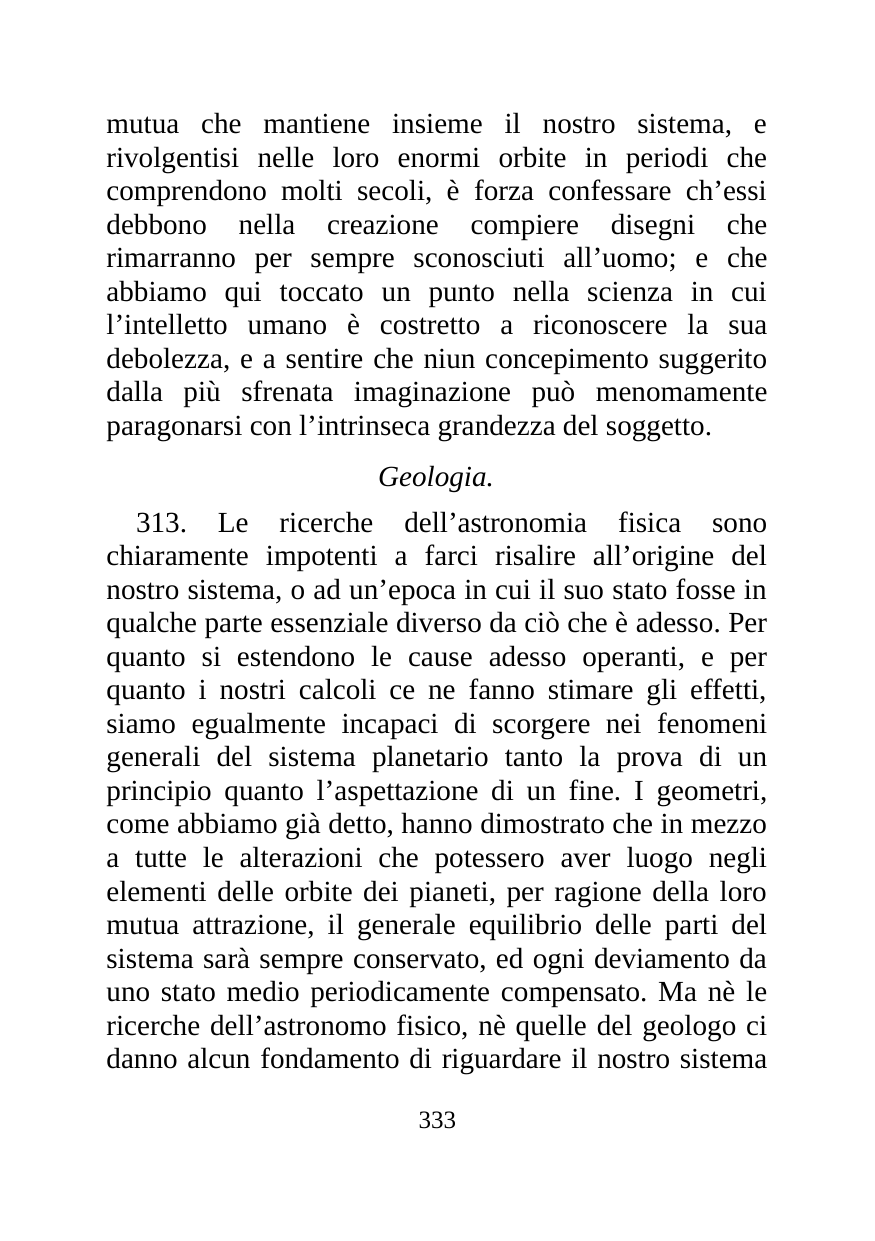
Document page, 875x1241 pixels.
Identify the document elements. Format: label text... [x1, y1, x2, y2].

text 313. Le ricerche dell’astronomia fisica sono chiaramente impotenti a farci risalire all’origine del nostro sistema, o ad un’epoca in cui il suo stato fosse in qualche parte essenziale diverso da ciò che è adesso. Per quanto si estendono le cause adesso operanti, e per quanto i nostri calcoli ce ne fanno stimare gli effetti, siamo egualmente incapaci di scorgere nei fenomeni generali del sistema planetario tanto la prova di un principio quanto l’aspettazione di un fine. I geometri, come abbiamo già detto, hanno dimostrato che in mezzo a tutte le alterazioni che potessero aver luogo negli elementi delle orbite dei pianeti, per ragione della loro mutua attrazione, il generale equilibrio delle parti del sistema sarà sempre conservato, ed ogni deviamento da uno stato medio periodicamente compensato. Ma nè le ricerche dell’astronomo fisico, nè quelle del geologo ci danno alcun fondamento di riguardare il nostro sistema [106, 505, 768, 1075]
subtitle Geologia. [106, 459, 768, 493]
text mutua che mantiene insieme il nostro sistema, e rivolgentisi nelle loro enormi orbite in periodi che comprendono molti secoli, è forza confessare ch’essi debbono nella creazione compiere disegni che rimarranno per sempre sconosciuti all’uomo; e che abbiamo qui toccato un punto nella scienza in cui l’intelletto umano è costretto a riconoscere la sua debolezza, e a sentire che niun concepimento suggerito dalla più sfrenata imaginazione può menomamente paragonarsi con l’intrinseca grandezza del soggetto. [106, 106, 768, 442]
